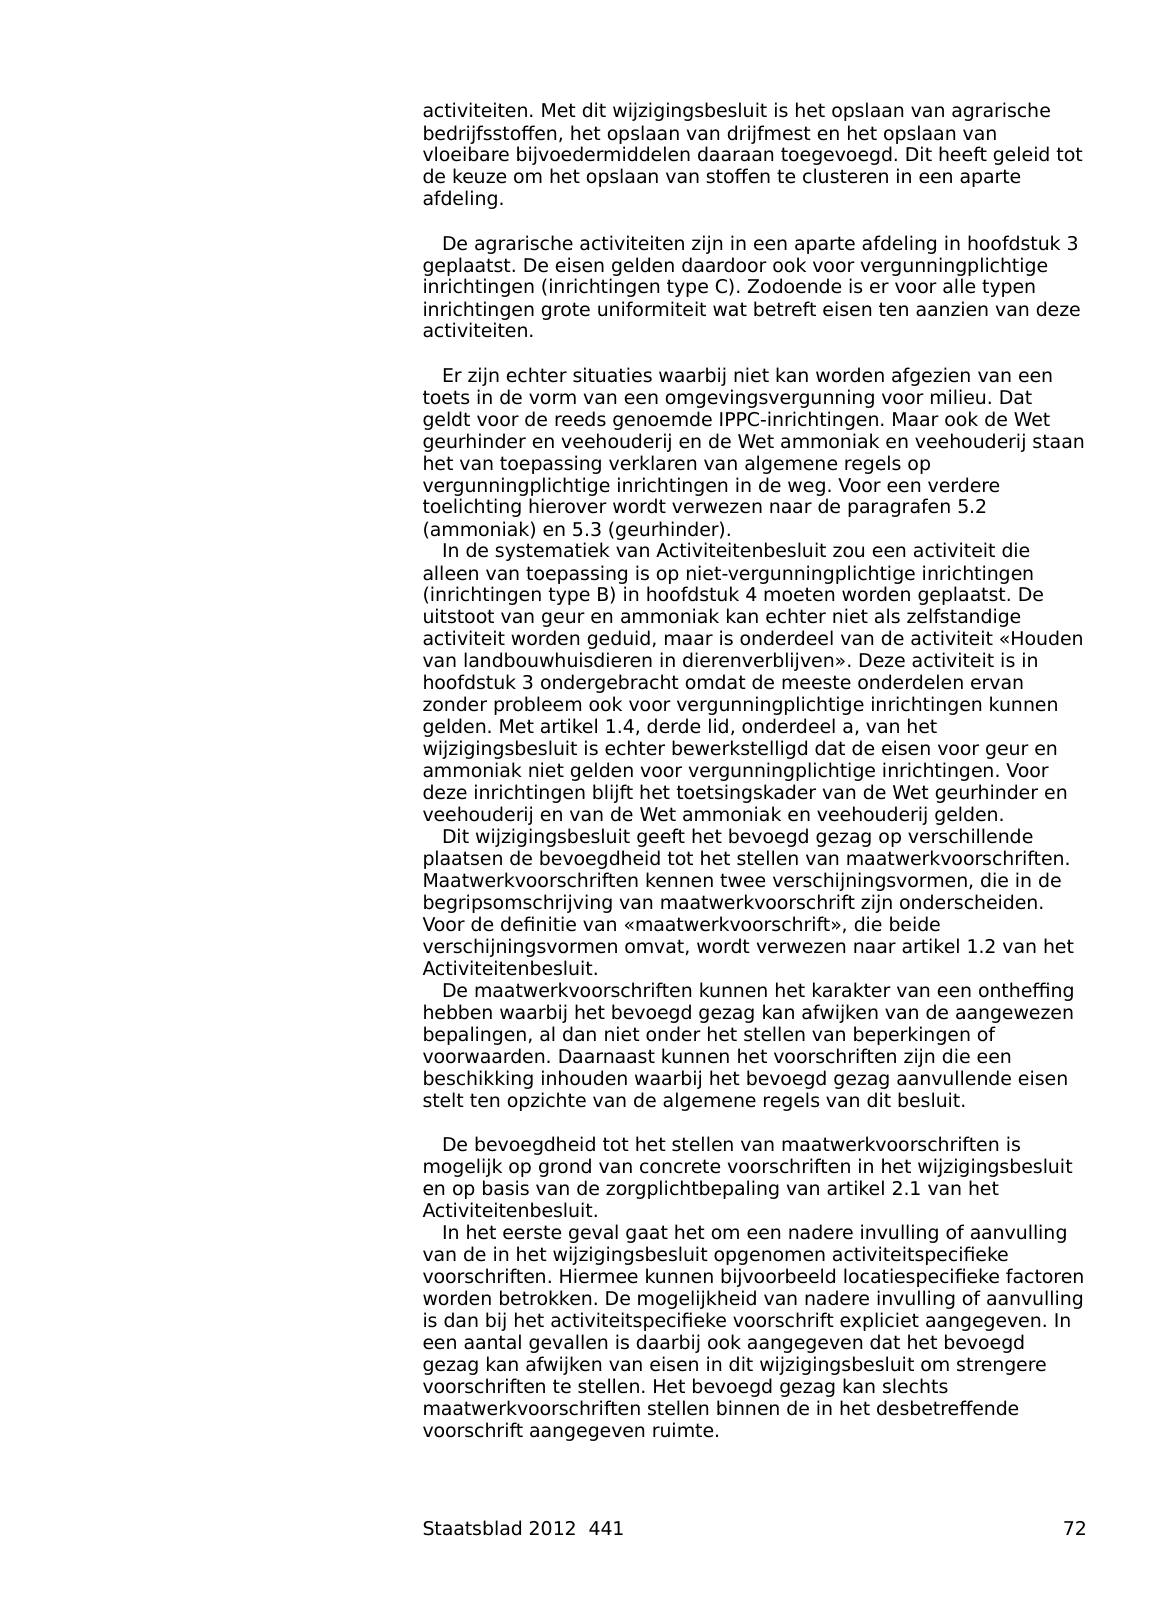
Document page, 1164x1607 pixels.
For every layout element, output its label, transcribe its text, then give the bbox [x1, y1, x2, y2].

text De agrarische activiteiten zijn in een aparte afdeling in hoofdstuk 3 geplaatst. De eisen gelden daardoor ook voor vergunningplichtige inrichtingen (inrichtingen type C). Zodoende is er voor alle typen inrichtingen grote uniformiteit wat betreft eisen ten aanzien van deze activiteiten. [422, 232, 1087, 342]
text Er zijn echter situaties waarbij niet kan worden afgezien van een toets in de vorm van een omgevingsvergunning voor milieu. Dat geldt voor de reeds genoemde IPPC-inrichtingen. Maar ook de Wet geurhinder en veehouderij en de Wet ammoniak en veehouderij staan het van toepassing verklaren van algemene regels op vergunningplichtige inrichtingen in de weg. Voor een verdere toelichting hierover wordt verwezen naar de paragrafen 5.2 (ammoniak) en 5.3 (geurhinder). [422, 364, 1087, 540]
text Dit wijzigingsbesluit geeft het bevoegd gezag op verschillende plaatsen de bevoegdheid tot het stellen van maatwerkvoorschriften. Maatwerkvoorschriften kennen twee verschijningsvormen, die in de begripsomschrijving van maatwerkvoorschrift zijn onderscheiden. Voor de definitie van «maatwerkvoorschrift», die beide verschijningsvormen omvat, wordt verwezen naar artikel 1.2 van het Activiteitenbesluit. [422, 826, 1087, 980]
text De maatwerkvoorschriften kunnen het karakter van een ontheffing hebben waarbij het bevoegd gezag kan afwijken van de aangewezen bepalingen, al dan niet onder het stellen van beperkingen of voorwaarden. Daarnaast kunnen het voorschriften zijn die een beschikking inhouden waarbij het bevoegd gezag aanvullende eisen stelt ten opzichte van de algemene regels van dit besluit. [422, 980, 1087, 1112]
text In het eerste geval gaat het om een nadere invulling of aanvulling van de in het wijzigingsbesluit opgenomen activiteitspecifieke voorschriften. Hiermee kunnen bijvoorbeeld locatiespecifieke factoren worden betrokken. De mogelijkheid van nadere invulling of aanvulling is dan bij het activiteitspecifieke voorschrift expliciet aangegeven. In een aantal gevallen is daarbij ook aangegeven dat het bevoegd gezag kan afwijken van eisen in dit wijzigingsbesluit om strengere voorschriften te stellen. Het bevoegd gezag kan slechts maatwerkvoorschriften stellen binnen de in het desbetreffende voorschrift aangegeven ruimte. [422, 1222, 1087, 1442]
text De bevoegdheid tot het stellen van maatwerkvoorschriften is mogelijk op grond van concrete voorschriften in het wijzigingsbesluit en op basis van de zorgplichtbepaling van artikel 2.1 van het Activiteitenbesluit. [422, 1134, 1087, 1222]
text In de systematiek van Activiteitenbesluit zou een activiteit die alleen van toepassing is op niet-vergunningplichtige inrichtingen (inrichtingen type B) in hoofdstuk 4 moeten worden geplaatst. De uitstoot van geur en ammoniak kan echter niet als zelfstandige activiteit worden geduid, maar is onderdeel van de activiteit «Houden van landbouwhuisdieren in dierenverblijven». Deze activiteit is in hoofdstuk 3 ondergebracht omdat de meeste onderdelen ervan zonder probleem ook voor vergunningplichtige inrichtingen kunnen gelden. Met artikel 1.4, derde lid, onderdeel a, van het wijzigingsbesluit is echter bewerkstelligd dat de eisen voor geur en ammoniak niet gelden voor vergunningplichtige inrichtingen. Voor deze inrichtingen blijft het toetsingskader van de Wet geurhinder en veehouderij en van de Wet ammoniak en veehouderij gelden. [422, 540, 1087, 826]
text activiteiten. Met dit wijzigingsbesluit is het opslaan van agrarische bedrijfsstoffen, het opslaan van drijfmest en het opslaan van vloeibare bijvoedermiddelen daaraan toegevoegd. Dit heeft geleid tot de keuze om het opslaan van stoffen te clusteren in een aparte afdeling. [422, 100, 1087, 210]
